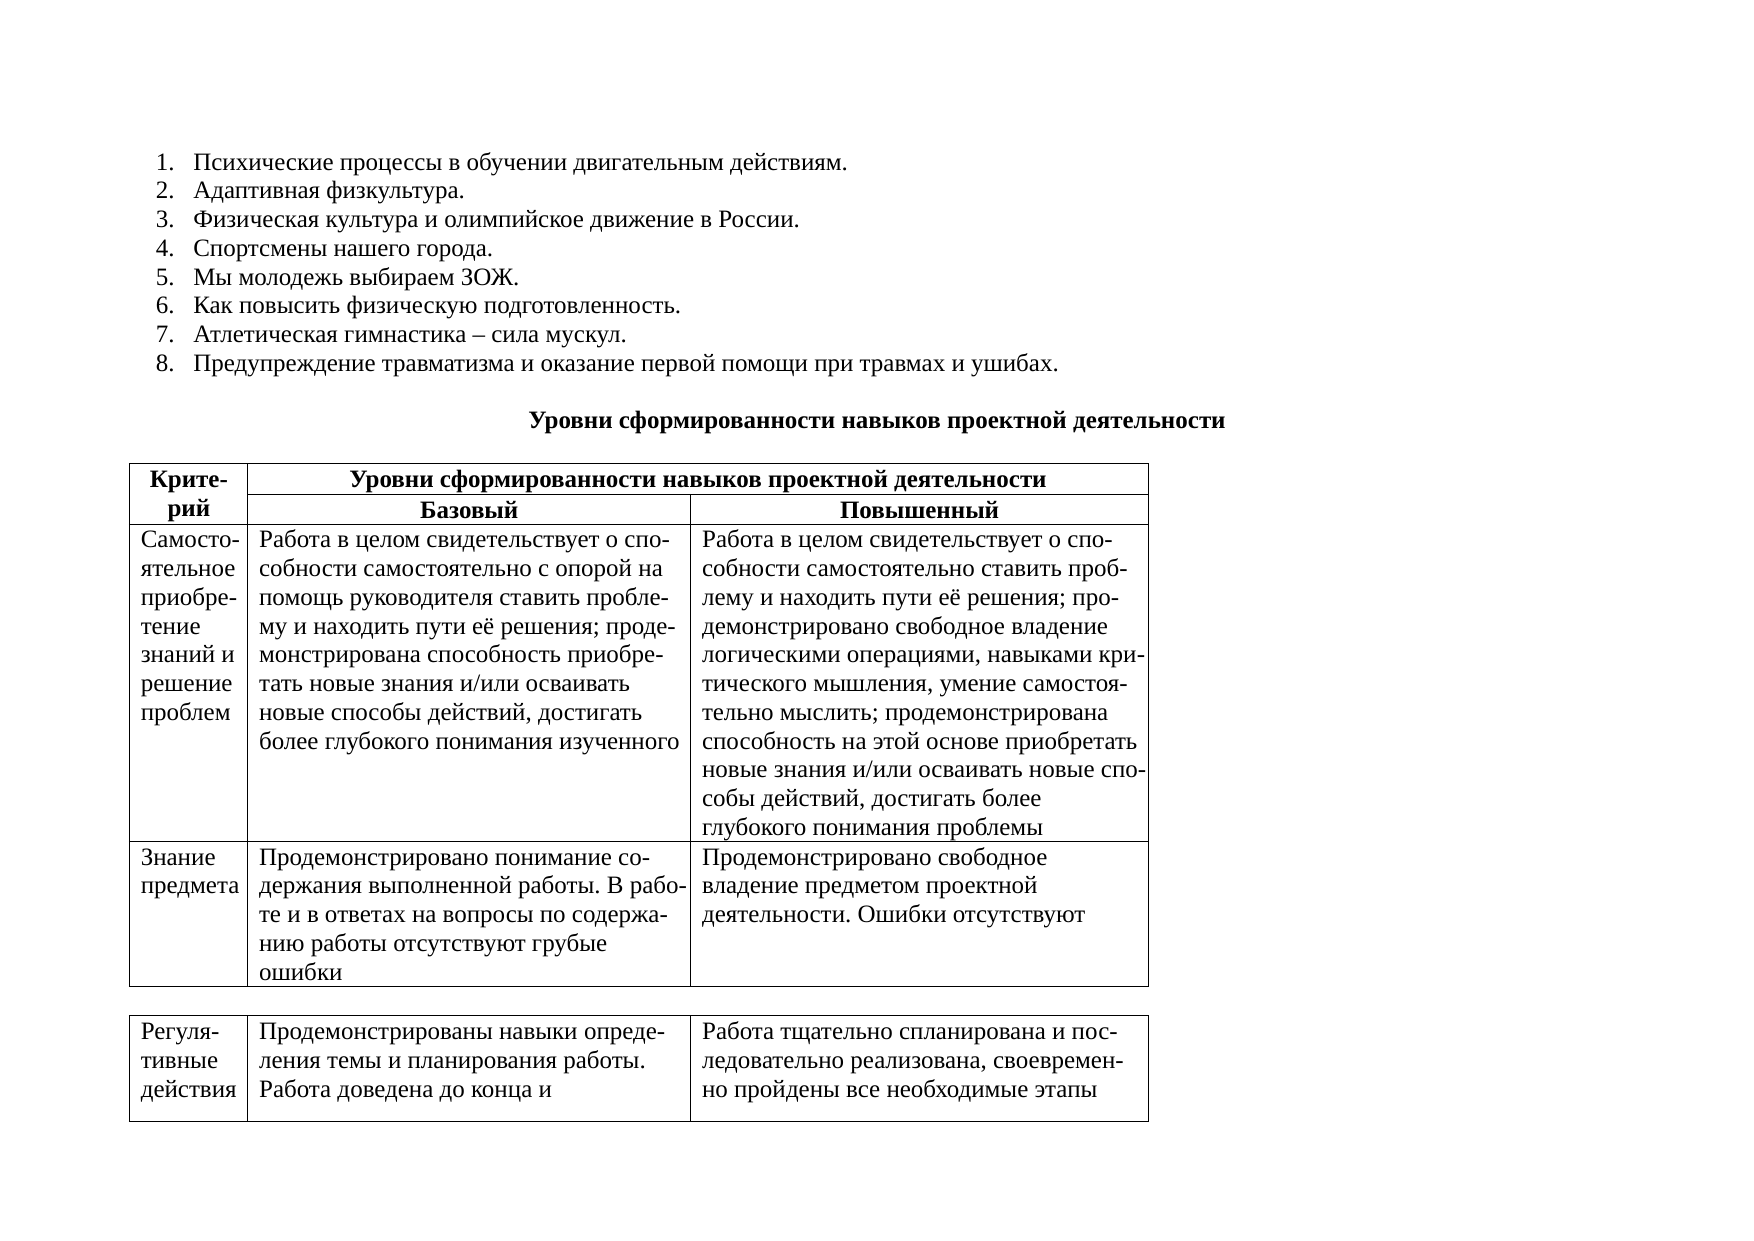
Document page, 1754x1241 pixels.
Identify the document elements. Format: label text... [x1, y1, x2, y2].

list Атлетическая гимнастика – сила мускул. [156, 319, 1636, 348]
table_cell Продемонстрировано свободное владение предметом проектной деятельности. Ошибки отсутствуют [691, 842, 1148, 986]
list Как повысить физическую подготовленность. [156, 291, 1636, 319]
table_header Продемонстрированы навыки опреде-ления темы и планирования работы. Работа доведена до конца и [248, 1016, 690, 1121]
table_header Работа тщательно спланирована и пос-ледовательно реализована, своевремен-но пройдены все необходимые этапы [691, 1016, 1148, 1121]
list Психические процессы в обучении двигательным действиям. [156, 147, 1636, 176]
list Физическая культура и олимпийское движение в России. [156, 204, 1636, 233]
list Мы молодежь выбираем ЗОЖ. [156, 262, 1636, 291]
table_header Регуля-тивные действия [130, 1016, 247, 1121]
list Спортсмены нашего города. [156, 233, 1636, 262]
table_cell Самосто-ятельное приобре-тение знаний и решение проблем [130, 525, 247, 841]
table_header Уровни сформированности навыков проектной деятельности [248, 464, 1148, 494]
table_cell Знание предмета [130, 842, 247, 986]
table_cell Работа в целом свидетельствует о спо-собности самостоятельно ставить проб-лему и находить пути её решения; про-демонстрировано свободное владение логическими операциями, навыками кри-тического мышления, умение самостоя-тельно мыслить; продемонстрирована способность на этой основе приобретать новые знания и/или осваивать новые спо-собы действий, достигать более глубокого понимания проблемы [691, 525, 1148, 841]
table_cell Повышенный [691, 495, 1148, 523]
table_cell Работа в целом свидетельствует о спо-собности самостоятельно с опорой на помощь руководителя ставить пробле-му и находить пути её решения; проде-монстрирована способность приобре-тать новые знания и/или осваивать новые способы действий, достигать более глубокого понимания изученного [248, 525, 690, 841]
table_cell Базовый [248, 495, 690, 523]
table_header Крите-рий [130, 464, 247, 523]
list Адаптивная физкультура. [156, 176, 1636, 204]
list Предупреждение травматизма и оказание первой помощи при травмах и ушибах. [156, 348, 1636, 377]
text Уровни сформированности навыков проектной деятельности [118, 406, 1636, 434]
table_cell Продемонстрировано понимание со-держания выполненной работы. В рабо-те и в ответах на вопросы по содержа-нию работы отсутствуют грубые ошибки [248, 842, 690, 986]
